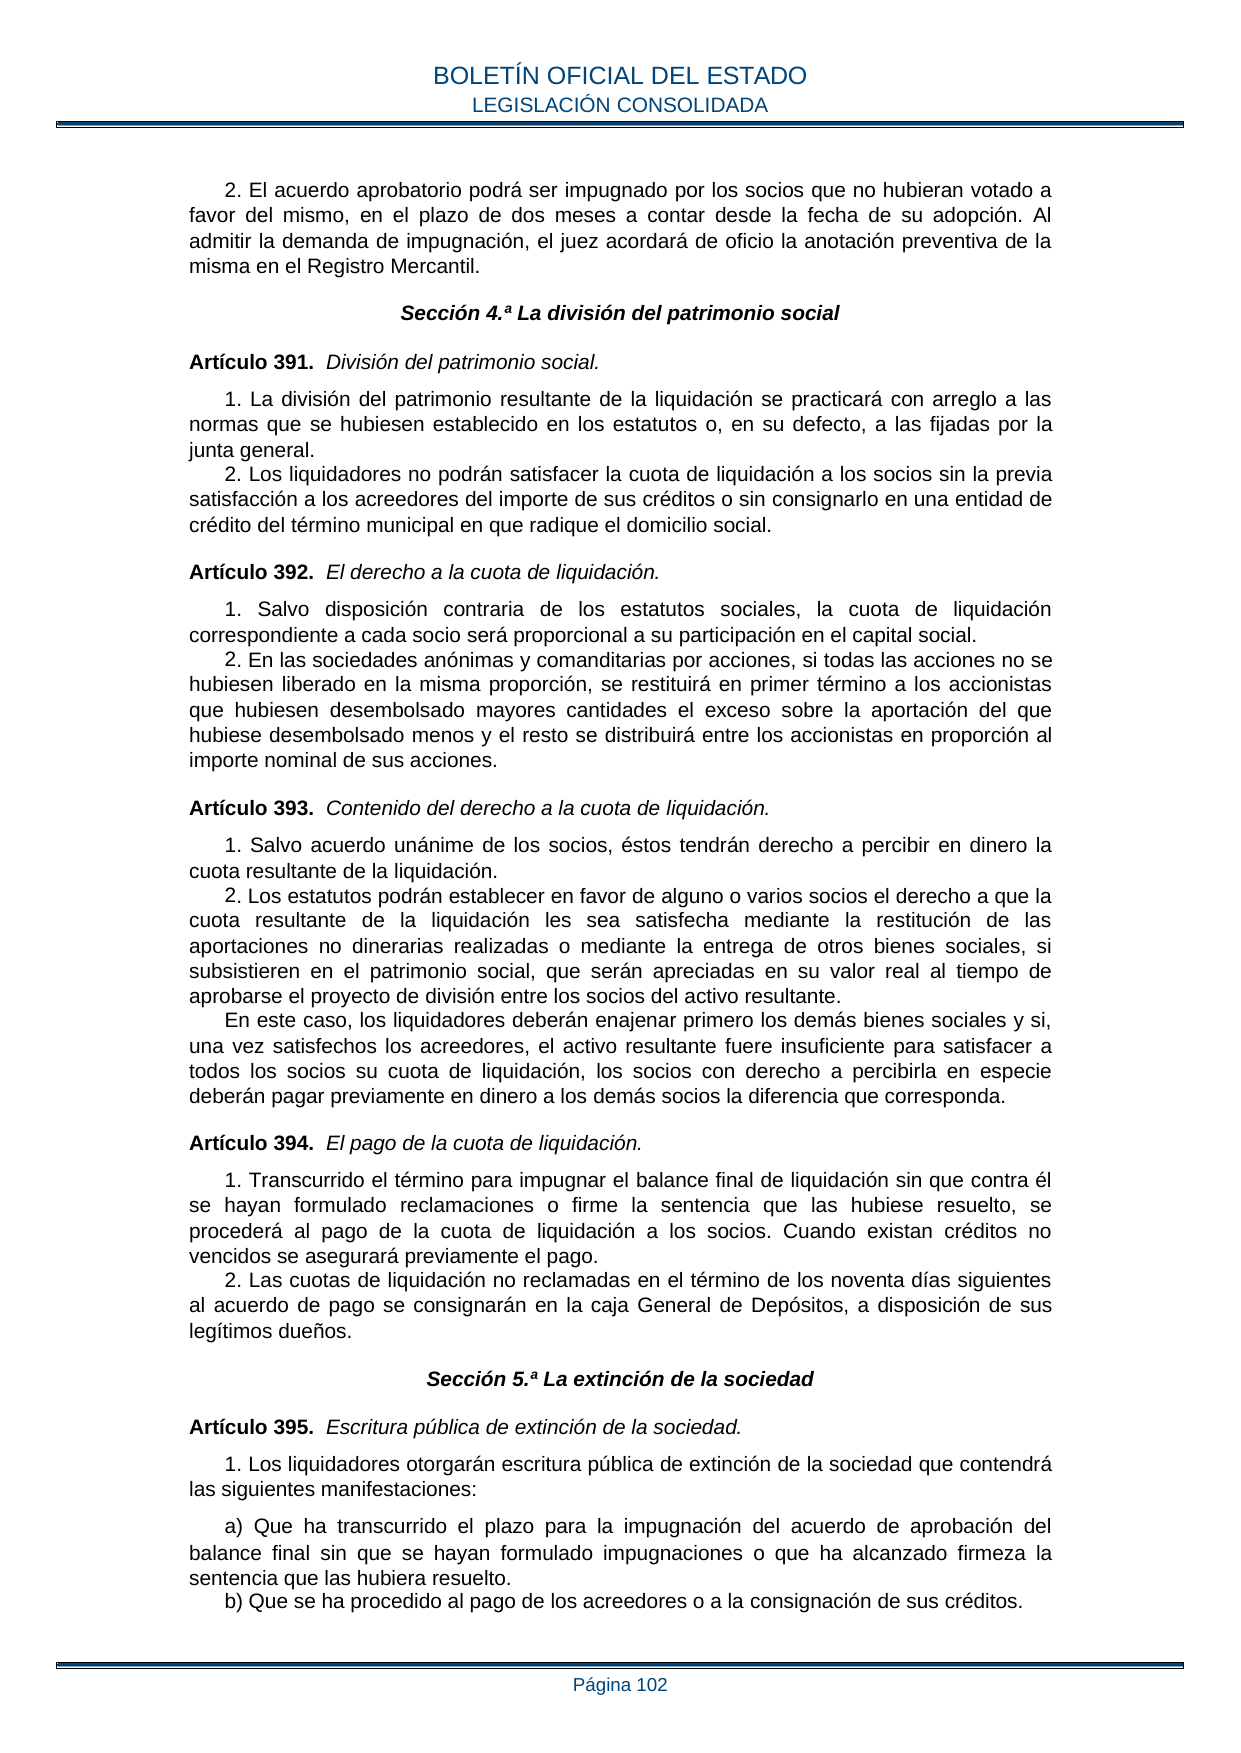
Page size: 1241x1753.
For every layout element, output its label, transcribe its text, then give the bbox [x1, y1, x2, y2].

text cuota resultante de la liquidación les sea satisfecha mediante la restitución de las [189, 903, 1076, 933]
text 2 [224, 878, 261, 903]
text hubiesen liberado en la misma proporción, se restituirá en primer término a los accionistas [189, 668, 1076, 698]
text Artículo 395. Escritura pública de extinción de la sociedad. [189, 1411, 767, 1441]
text satisfacción a los acreedores del importe de sus créditos o sin consignarlo en una entidad de [189, 482, 1076, 512]
text aportaciones no dinerarias realizadas o mediante la entrega de otros bienes sociales, si [189, 933, 1076, 958]
text b) Que se ha procedido al pago de los acreedores o a la consignación de sus créditos. [224, 1585, 1048, 1615]
text . En las sociedades anónimas y comanditarias por acciones, si todas las acciones no se [261, 648, 1076, 668]
text Artículo 392. El derecho a la cuota de liquidación. [189, 556, 685, 586]
text misma en el Registro Mercantil. [189, 253, 1076, 278]
text 2. Los liquidadores no podrán satisfacer la cuota de liquidación a los socios sin la previa [224, 457, 1076, 482]
text 1 [224, 828, 236, 858]
text balance final sin que se hayan formulado impugnaciones o que ha alcanzado firmeza la [189, 1540, 1076, 1565]
text que hubiesen desembolsado mayores cantidades el exceso sobre la aportación del que [189, 698, 1076, 723]
text En este caso, los liquidadores deberán enajenar primero los demás bienes sociales y si, [224, 1003, 1076, 1033]
text procederá al pago de la cuota de liquidación a los socios. Cuando existan créditos no [189, 1218, 1076, 1243]
text al acuerdo de pago se consignarán en la caja General de Depósitos, a disposición de sus [189, 1289, 1076, 1318]
text importe nominal de sus acciones. [189, 748, 1076, 773]
text . La división del patrimonio resultante de la liquidación se practicará con arreglo a las [236, 382, 1076, 407]
text Sección 4.ª La división del patrimonio social [400, 297, 865, 327]
text a) Que ha transcurrido el plazo para la impugnación del acuerdo de aprobación del [224, 1510, 1076, 1540]
text admitir la demanda de impugnación, el juez acordará de oficio la anotación preventiva de la [189, 228, 1076, 253]
text 1 [224, 1448, 236, 1473]
text sentencia que las hubiera resuelto. [189, 1565, 1076, 1590]
text subsistieren en el patrimonio social, que serán apreciadas en su valor real al tiempo de [189, 958, 1076, 983]
text Artículo 391. División del patrimonio social. [189, 346, 625, 375]
text aprobarse el proyecto de división entre los socios del activo resultante. [189, 983, 1076, 1008]
picture [57, 1663, 1183, 1668]
text Artículo 394. El pago de la cuota de liquidación. [189, 1127, 668, 1157]
text . Salvo disposición contraria de los estatutos sociales, la cuota de liquidación [236, 593, 1076, 623]
text 2 [224, 1264, 236, 1289]
text hubiese desembolsado menos y el resto se distribuirá entre los accionistas en proporción al [189, 723, 1076, 748]
text favor del mismo, en el plazo de dos meses a contar desde la fecha de su adopción. Al [189, 198, 1076, 228]
text . Las cuotas de liquidación no reclamadas en el término de los noventa días siguientes [236, 1264, 1076, 1289]
text deberán pagar previamente en dinero a los demás socios la diferencia que corresponda. [189, 1083, 1076, 1108]
text LEGISLACIÓN CONSOLIDADA [472, 89, 793, 118]
text . Los estatutos podrán establecer en favor de alguno o varios socios el derecho a que la [261, 883, 1076, 903]
text . Los liquidadores otorgarán escritura pública de extinción de la sociedad que contendrá [236, 1448, 1076, 1477]
text BOLETÍN OFICIAL DEL ESTADO [433, 56, 832, 92]
text . Transcurrido el término para impugnar el balance final de liquidación sin que contra él [236, 1164, 1076, 1189]
text . El acuerdo aprobatorio podrá ser impugnado por los socios que no hubieran votado a [236, 173, 1076, 198]
text . Salvo acuerdo unánime de los socios, éstos tendrán derecho a percibir en dinero la [236, 828, 1076, 858]
text correspondiente a cada socio será proporcional a su participación en el capital social. [189, 623, 1076, 648]
text 1 [224, 593, 236, 623]
text 1 [224, 382, 236, 407]
text Sección 5.ª La extinción de la sociedad [426, 1362, 839, 1392]
picture [57, 122, 1183, 127]
text las siguientes manifestaciones: [189, 1473, 502, 1502]
text una vez satisfechos los acreedores, el activo resultante fuere insuficiente para satisfacer a [189, 1033, 1076, 1058]
text normas que se hubiesen establecido en los estatutos o, en su defecto, a las fijadas por la [189, 407, 1076, 437]
text 1 [224, 1164, 236, 1189]
text crédito del término municipal en que radique el domicilio social. [189, 512, 1076, 537]
text 2 [224, 643, 261, 668]
text Página 102 [573, 1670, 692, 1697]
text Artículo 393. Contenido del derecho a la cuota de liquidación. [189, 791, 795, 821]
text junta general. [189, 437, 1076, 462]
text legítimos dueños. [189, 1318, 1076, 1343]
text 2 [224, 173, 236, 198]
text todos los socios su cuota de liquidación, los socios con derecho a percibirla en especie [189, 1058, 1076, 1083]
text cuota resultante de la liquidación. [189, 858, 1076, 883]
text vencidos se asegurará previamente el pago. [189, 1243, 1076, 1268]
text se hayan formulado reclamaciones o firme la sentencia que las hubiese resuelto, se [189, 1189, 1076, 1218]
